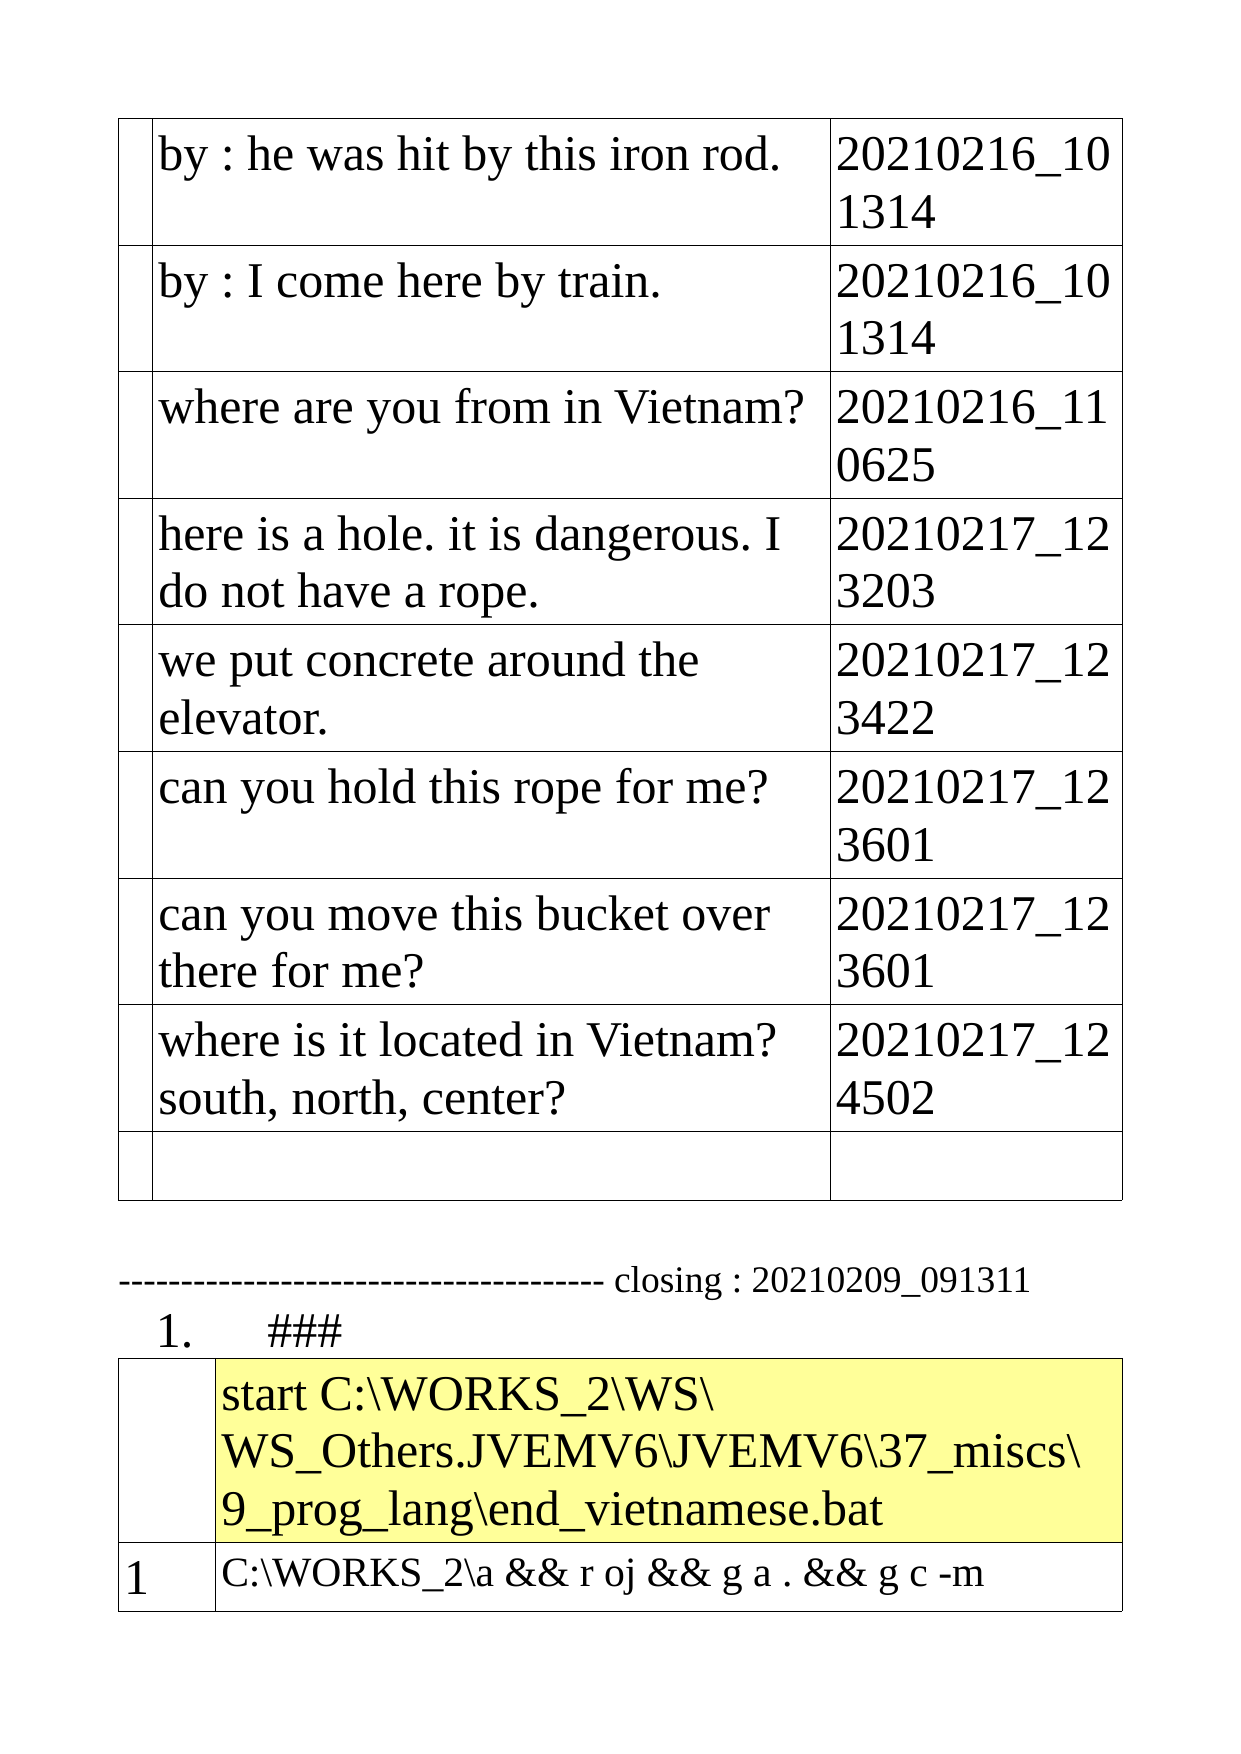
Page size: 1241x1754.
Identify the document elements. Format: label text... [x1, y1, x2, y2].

table_cell [119, 1132, 152, 1200]
table_cell [119, 499, 152, 624]
table_cell [119, 879, 152, 1004]
table_cell where is it located in Vietnam? south, north, center? [153, 1005, 830, 1131]
table_cell 20210217_123601 [831, 879, 1122, 1004]
table_cell [119, 372, 152, 498]
text --------------------------------------- closing : 20210209_091311 [118, 1257, 1122, 1300]
table_cell 20210217_124502 [831, 1005, 1122, 1131]
table_header start C:\WORKS_2\WS\WS_Others.JVEMV6\JVEMV6\37_miscs\9_prog_lang\end_vietnamese.bat [216, 1359, 1122, 1542]
table_cell can you hold this rope for me? [153, 752, 830, 877]
table_cell here is a hole. it is dangerous. I do not have a rope. [153, 499, 830, 624]
table_cell [153, 1132, 830, 1200]
table_header [119, 1359, 215, 1542]
list ### [156, 1300, 1122, 1358]
table_cell 20210217_123422 [831, 625, 1122, 751]
table_cell C:\WORKS_2\a && r oj && g a . && g c -m [216, 1543, 1122, 1611]
table_cell [119, 625, 152, 751]
table_cell 1 [119, 1543, 215, 1611]
table_cell 20210216_110625 [831, 372, 1122, 498]
table_cell [119, 246, 152, 371]
table_cell [119, 119, 152, 245]
table_cell 20210216_101314 [831, 246, 1122, 371]
table_cell where are you from in Vietnam? [153, 372, 830, 498]
table_cell by : he was hit by this iron rod. [153, 119, 830, 245]
table_cell 20210216_101314 [831, 119, 1122, 245]
table_cell by : I come here by train. [153, 246, 830, 371]
table_cell [119, 752, 152, 877]
table_cell we put concrete around the elevator. [153, 625, 830, 751]
table_cell 20210217_123203 [831, 499, 1122, 624]
table_cell can you move this bucket over there for me? [153, 879, 830, 1004]
table_cell [831, 1132, 1122, 1200]
table_cell [119, 1005, 152, 1131]
table_cell 20210217_123601 [831, 752, 1122, 877]
